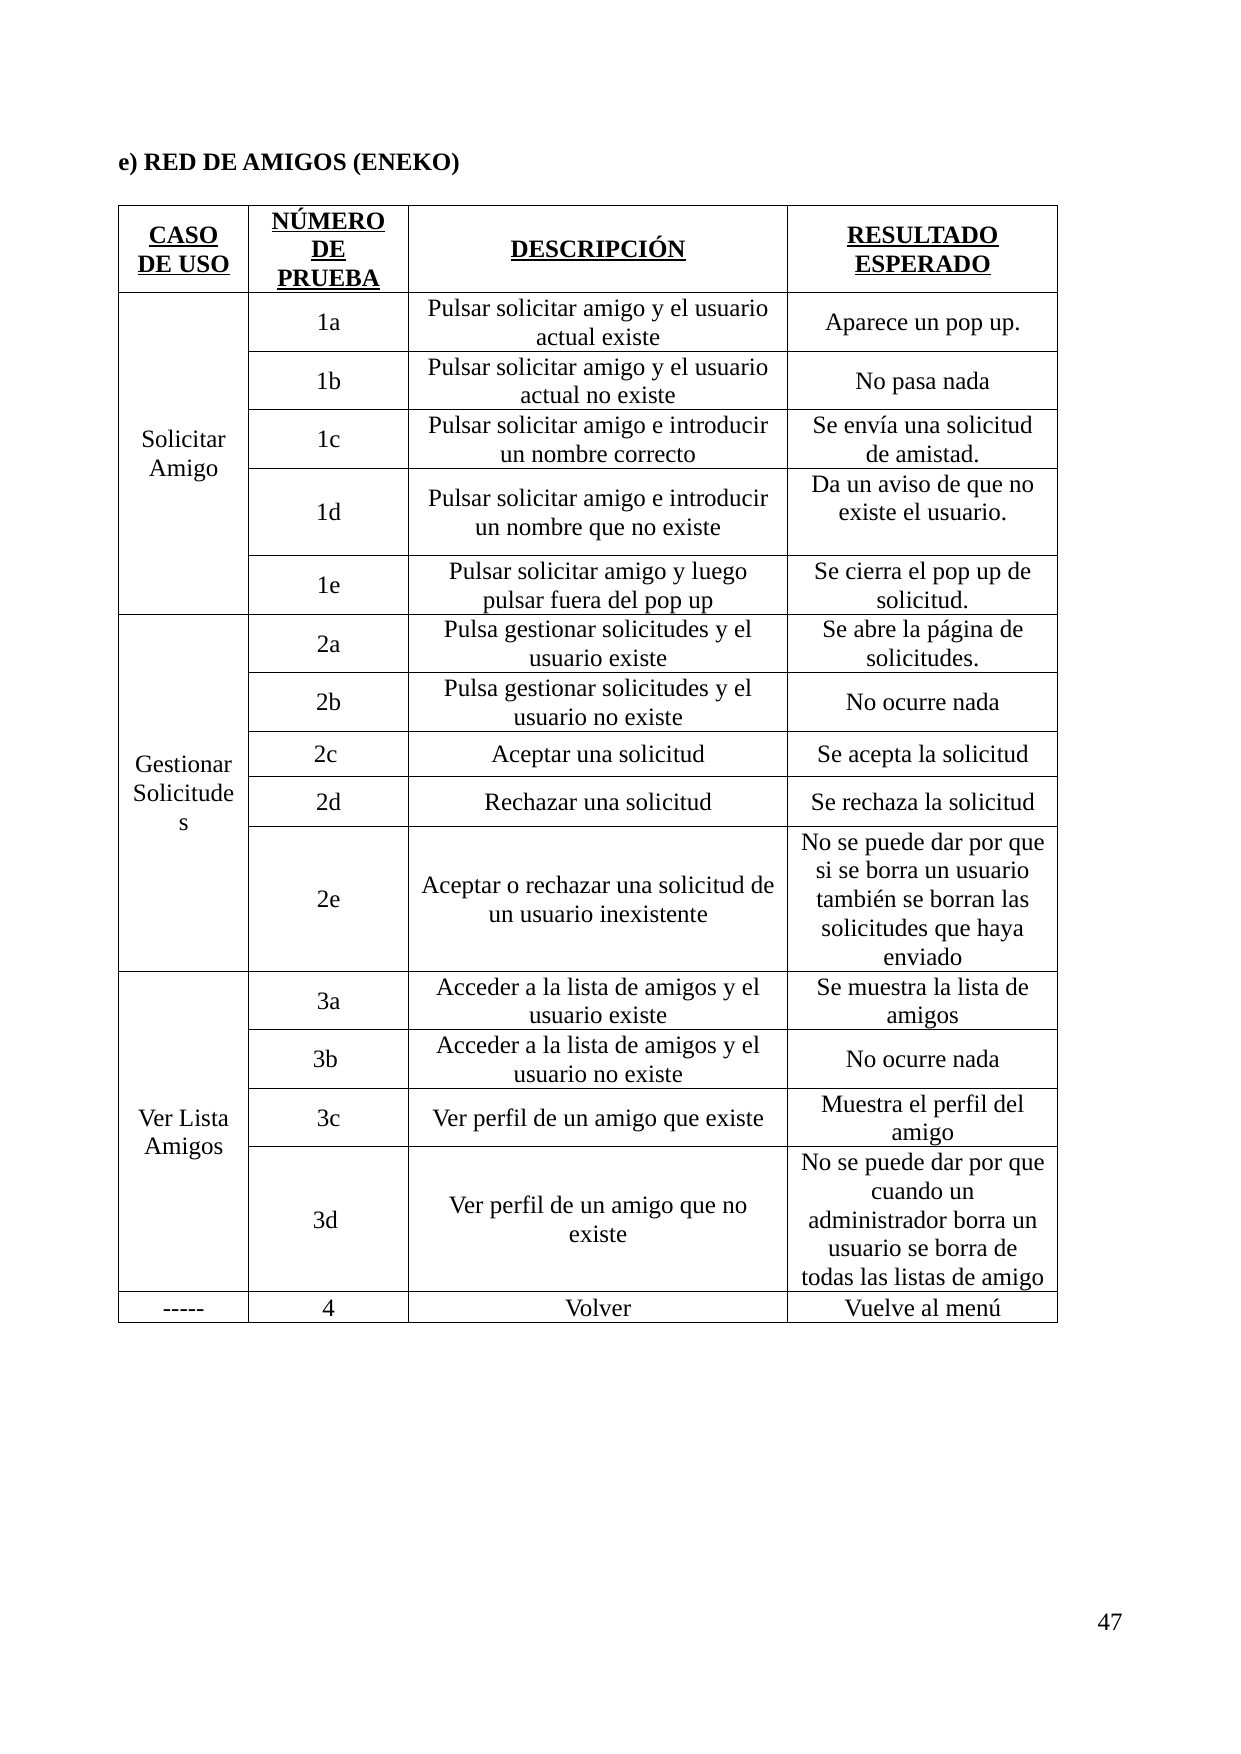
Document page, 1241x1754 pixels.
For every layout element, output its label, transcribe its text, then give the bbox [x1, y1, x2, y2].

table_cell Vuelve al menú [788, 1292, 1057, 1322]
table_cell Pulsa gestionar solicitudes y el usuario existe [409, 615, 787, 672]
table_cell 1b [249, 352, 408, 409]
table_cell 2b [249, 673, 408, 731]
table_cell 1e [249, 556, 408, 613]
table_cell No ocurre nada [788, 1030, 1057, 1088]
table_header RESULTADO ESPERADO [788, 206, 1057, 292]
table_cell Pulsar solicitar amigo y luego pulsar fuera del pop up [409, 556, 787, 613]
table_cell 2c [249, 732, 408, 776]
table_cell Se acepta la solicitud [788, 732, 1057, 776]
table_cell 1c [249, 410, 408, 468]
table_cell Aparece un pop up. [788, 293, 1057, 351]
table_cell Aceptar o rechazar una solicitud de un usuario inexistente [409, 827, 787, 971]
table_cell 2e [249, 827, 408, 971]
table_cell No ocurre nada [788, 673, 1057, 731]
table_cell Solicitar Amigo [119, 293, 248, 613]
table_cell No pasa nada [788, 352, 1057, 409]
table_cell 2a [249, 615, 408, 672]
table_cell ----- [119, 1292, 248, 1322]
table_cell Pulsar solicitar amigo e introducir un nombre correcto [409, 410, 787, 468]
table_cell 2d [249, 777, 408, 826]
table_cell Acceder a la lista de amigos y el usuario existe [409, 972, 787, 1029]
table_cell No se puede dar por que si se borra un usuario también se borran las solicitudes que haya enviado [788, 827, 1057, 971]
table_cell 3a [249, 972, 408, 1029]
table_cell Se abre la página de solicitudes. [788, 615, 1057, 672]
table_header NÚMERO DE PRUEBA [249, 206, 408, 292]
table_cell Pulsar solicitar amigo y el usuario actual existe [409, 293, 787, 351]
table_cell 1d [249, 469, 408, 555]
table_cell 4 [249, 1292, 408, 1322]
table_cell 3d [249, 1147, 408, 1291]
table_cell Acceder a la lista de amigos y el usuario no existe [409, 1030, 787, 1088]
table_cell Ver Lista Amigos [119, 972, 248, 1291]
table_header DESCRIPCIÓN [409, 206, 787, 292]
table_cell 3b [249, 1030, 408, 1088]
table_cell Pulsar solicitar amigo y el usuario actual no existe [409, 352, 787, 409]
table_cell Se muestra la lista de amigos [788, 972, 1057, 1029]
table_cell Se rechaza la solicitud [788, 777, 1057, 826]
table_cell Aceptar una solicitud [409, 732, 787, 776]
table_cell 1a [249, 293, 408, 351]
table_cell Ver perfil de un amigo que no existe [409, 1147, 787, 1291]
table_header CASO DE USO [119, 206, 248, 292]
table_cell No se puede dar por que cuando un administrador borra un usuario se borra de todas las listas de amigo [788, 1147, 1057, 1291]
table_cell 3c [249, 1089, 408, 1146]
table_cell Ver perfil de un amigo que existe [409, 1089, 787, 1146]
table_cell Pulsa gestionar solicitudes y el usuario no existe [409, 673, 787, 731]
table_cell Muestra el perfil del amigo [788, 1089, 1057, 1146]
table_cell Gestionar Solicitudes [119, 615, 248, 971]
table_cell Volver [409, 1292, 787, 1322]
table_cell Da un aviso de que no existe el usuario. [788, 469, 1057, 555]
table_cell Se envía una solicitud de amistad. [788, 410, 1057, 468]
table_cell Rechazar una solicitud [409, 777, 787, 826]
subtitle e) RED DE AMIGOS (ENEKO) [118, 147, 1122, 176]
table_cell Pulsar solicitar amigo e introducir un nombre que no existe [409, 469, 787, 555]
table_cell Se cierra el pop up de solicitud. [788, 556, 1057, 613]
